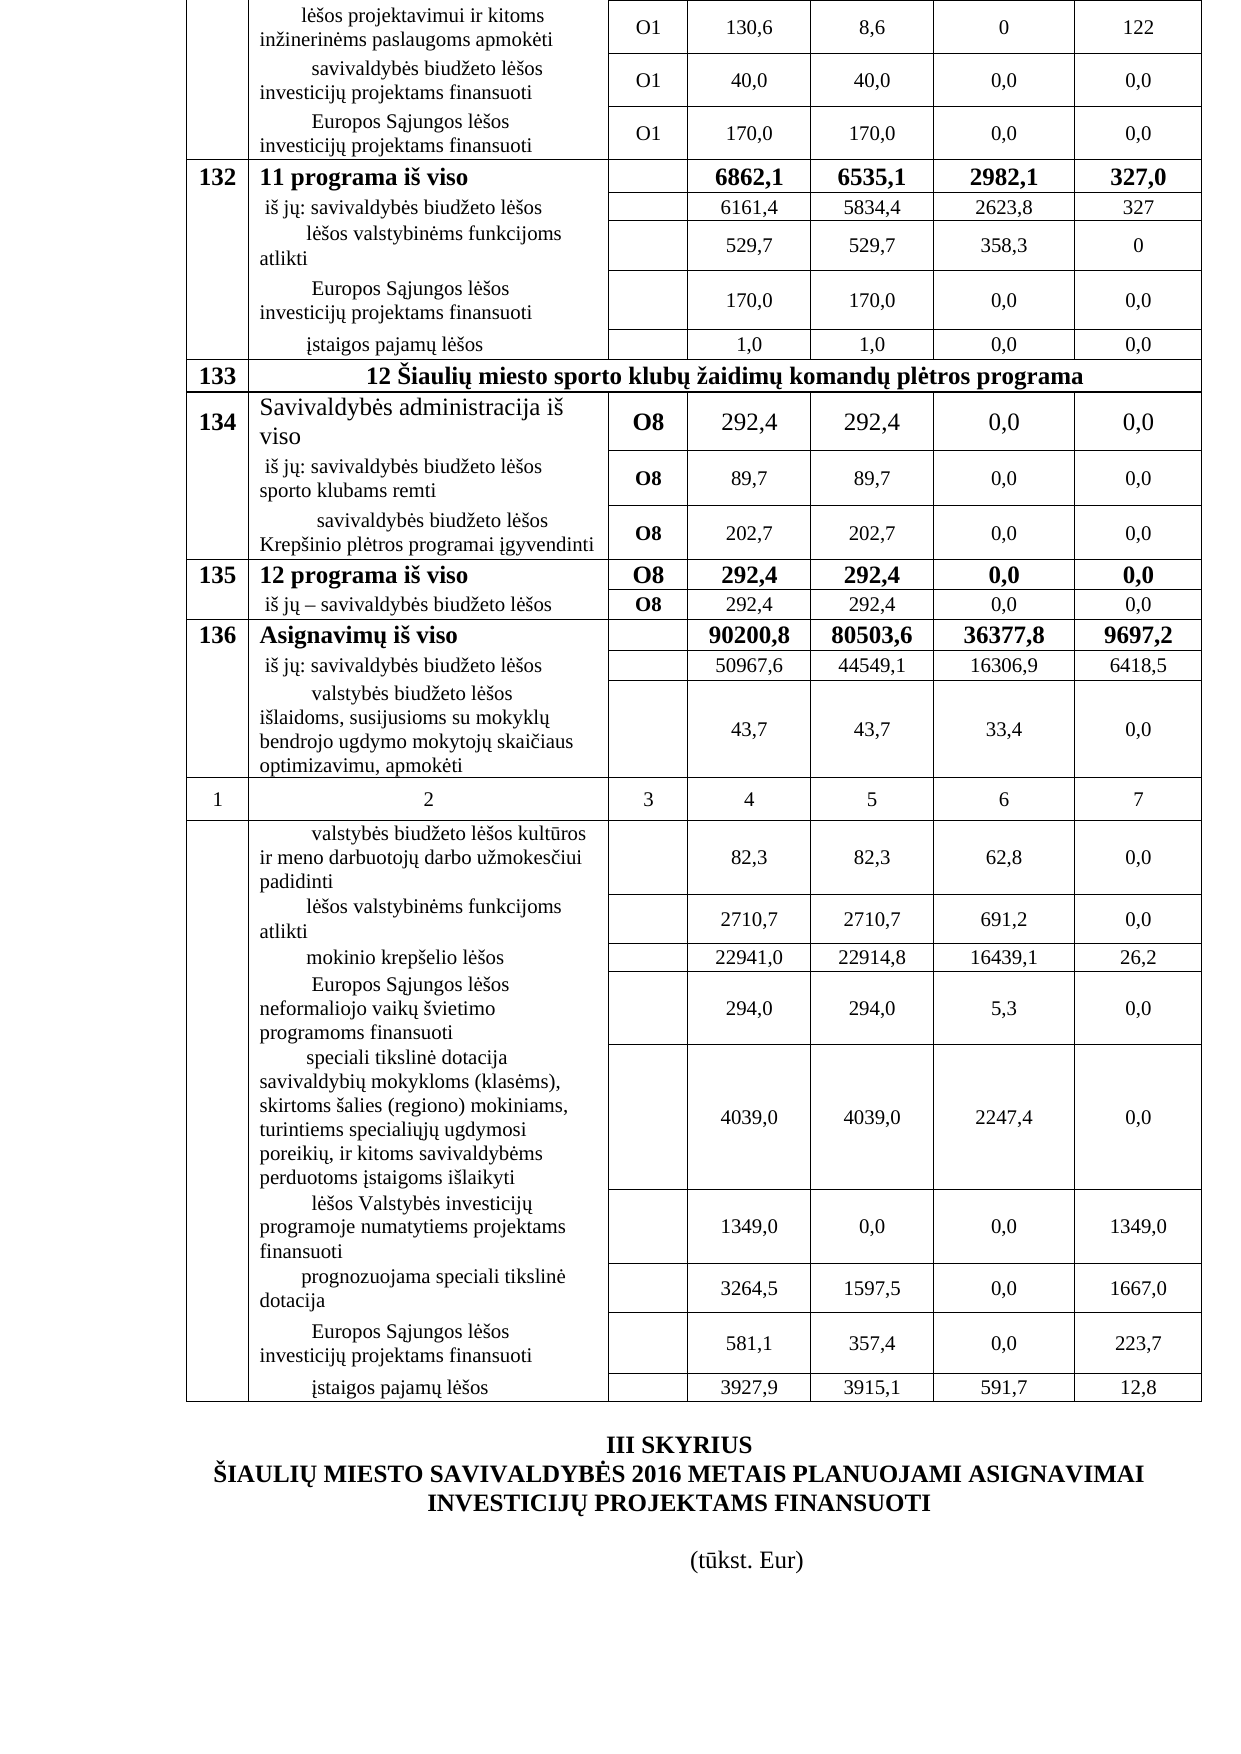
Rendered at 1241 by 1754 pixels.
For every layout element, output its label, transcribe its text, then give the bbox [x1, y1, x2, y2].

table_cell 80503,6 [811, 620, 933, 650]
table_cell [187, 943, 248, 971]
table_cell [187, 1312, 248, 1373]
table_cell [187, 894, 248, 943]
table_cell 2 [249, 778, 608, 820]
table_cell 4 [688, 778, 810, 820]
table_cell 0,0 [1075, 107, 1201, 159]
table_cell lėšos projektavimui ir kitoms inžinerinėms paslaugoms apmokėti [249, 0, 608, 53]
table_cell 36377,8 [934, 620, 1074, 650]
table_cell 0,0 [1075, 972, 1201, 1044]
table_cell 0,0 [934, 107, 1074, 159]
table_cell 4039,0 [811, 1045, 933, 1189]
table_cell [187, 220, 248, 269]
table_cell 0,0 [1075, 821, 1201, 893]
table_cell 294,0 [688, 972, 810, 1044]
table_cell 22914,8 [811, 944, 933, 971]
table_cell [187, 589, 248, 619]
table_cell savivaldybės biudžeto lėšos investicijų projektams finansuoti [249, 53, 608, 106]
table_cell Asignavimų iš viso [249, 620, 608, 650]
table_cell 2247,4 [934, 1045, 1074, 1189]
table_cell 223,7 [1075, 1313, 1201, 1373]
table_cell 22941,0 [688, 944, 810, 971]
table_cell O1 [609, 54, 687, 106]
table_cell iš jų: savivaldybės biudžeto lėšos sporto klubams remti [249, 450, 608, 504]
table_cell 136 [187, 620, 248, 650]
table_cell O8 [609, 560, 687, 589]
table_cell 89,7 [811, 451, 933, 504]
table_cell [187, 1044, 248, 1189]
table_cell 529,7 [688, 221, 810, 269]
table_cell 33,4 [934, 681, 1074, 777]
table_cell [609, 821, 687, 893]
table_cell 0,0 [1075, 895, 1201, 943]
table_cell Europos Sąjungos lėšos investicijų projektams finansuoti [249, 270, 608, 329]
table_cell 0,0 [1075, 681, 1201, 777]
table_cell 2710,7 [688, 895, 810, 943]
text (tūkst. Eur) [177, 1546, 1181, 1574]
table_cell [609, 1190, 687, 1263]
table_cell 43,7 [811, 681, 933, 777]
table_cell lėšos valstybinėms funkcijoms atlikti [249, 894, 608, 943]
table_cell 133 [187, 360, 248, 391]
text III SKYRIUS [177, 1431, 1181, 1459]
table_cell 591,7 [934, 1374, 1074, 1401]
table_cell mokinio krepšelio lėšos [249, 943, 608, 971]
table_cell 292,4 [688, 590, 810, 619]
table_cell [609, 1313, 687, 1373]
table_cell 0,0 [934, 590, 1074, 619]
table_cell Europos Sąjungos lėšos investicijų projektams finansuoti [249, 1312, 608, 1373]
table_cell 12 programa iš viso [249, 560, 608, 589]
table_cell 90200,8 [688, 620, 810, 650]
table_cell [187, 650, 248, 680]
table_cell 122 [1075, 1, 1201, 53]
table_cell [187, 1373, 248, 1401]
table_cell speciali tikslinė dotacija savivaldybių mokykloms (klasėms), skirtoms šalies (regiono) mokiniams, turintiems specialiųjų ugdymosi poreikių, ir kitoms savivaldybėms perduotoms įstaigoms išlaikyti [249, 1044, 608, 1189]
table_cell 0,0 [1075, 560, 1201, 589]
table_cell 6862,1 [688, 160, 810, 192]
table_cell 3915,1 [811, 1374, 933, 1401]
table_cell 0,0 [934, 393, 1074, 450]
table_cell [609, 271, 687, 329]
table_cell savivaldybės biudžeto lėšos Krepšinio plėtros programai įgyvendinti [249, 505, 608, 559]
table_cell iš jų: savivaldybės biudžeto lėšos [249, 192, 608, 220]
table_cell 292,4 [811, 590, 933, 619]
table_cell 581,1 [688, 1313, 810, 1373]
table_cell 12 Šiaulių miesto sporto klubų žaidimų komandų plėtros programa [249, 360, 1201, 391]
table_cell 202,7 [688, 506, 810, 559]
table_cell [609, 330, 687, 358]
table_cell [187, 821, 248, 893]
table_cell 130,6 [688, 1, 810, 53]
table_cell 2623,8 [934, 193, 1074, 220]
table_cell 11 programa iš viso [249, 160, 608, 192]
table_cell 0,0 [934, 1313, 1074, 1373]
table_cell 0,0 [1075, 330, 1201, 358]
table_cell 134 [187, 393, 248, 450]
table_cell O1 [609, 1, 687, 53]
text ŠIAULIŲ MIESTO SAVIVALDYBĖS 2016 METAIS PLANUOJAMI ASIGNAVIMAI INVESTICIJŲ PROJEKTAMS FINANSUOTI [177, 1459, 1181, 1517]
table_cell [187, 1189, 248, 1263]
table_cell 327,0 [1075, 160, 1201, 192]
table_cell 358,3 [934, 221, 1074, 269]
table_cell 0,0 [934, 1264, 1074, 1312]
table_cell iš jų: savivaldybės biudžeto lėšos [249, 650, 608, 680]
table_cell [609, 651, 687, 680]
table_cell 0,0 [1075, 54, 1201, 106]
table_cell 0 [1075, 221, 1201, 269]
table_cell 292,4 [688, 393, 810, 450]
table_cell 294,0 [811, 972, 933, 1044]
table_cell [187, 971, 248, 1044]
table_cell 62,8 [934, 821, 1074, 893]
table_cell 0,0 [1075, 590, 1201, 619]
table_cell lėšos Valstybės investicijų programoje numatytiems projektams finansuoti [249, 1189, 608, 1263]
table_cell valstybės biudžeto lėšos išlaidoms, susijusioms su mokyklų bendrojo ugdymo mokytojų skaičiaus optimizavimu, apmokėti [249, 680, 608, 777]
table_cell 292,4 [811, 393, 933, 450]
table_cell 26,2 [1075, 944, 1201, 971]
table_cell [187, 505, 248, 559]
table_cell 327 [1075, 193, 1201, 220]
table_cell [609, 193, 687, 220]
table_cell [609, 681, 687, 777]
table_cell 170,0 [811, 271, 933, 329]
table_cell 5 [811, 778, 933, 820]
table_cell [609, 620, 687, 650]
table_cell įstaigos pajamų lėšos [249, 329, 608, 358]
table_cell O8 [609, 393, 687, 450]
table_cell 44549,1 [811, 651, 933, 680]
table_cell 6418,5 [1075, 651, 1201, 680]
table_cell [187, 680, 248, 777]
table_cell O8 [609, 506, 687, 559]
table_cell iš jų – savivaldybės biudžeto lėšos [249, 589, 608, 619]
table_cell 0,0 [811, 1190, 933, 1263]
table_cell 132 [187, 160, 248, 192]
table_cell O1 [609, 107, 687, 159]
table_cell [609, 1374, 687, 1401]
table_cell 3264,5 [688, 1264, 810, 1312]
table_cell 202,7 [811, 506, 933, 559]
table_cell [609, 160, 687, 192]
table_cell 1 [187, 778, 248, 820]
table_cell [609, 972, 687, 1044]
table_cell 0,0 [1075, 506, 1201, 559]
table_cell 40,0 [811, 54, 933, 106]
table_cell 0,0 [1075, 393, 1201, 450]
table_cell [609, 944, 687, 971]
table_cell 0,0 [934, 330, 1074, 358]
table_cell [187, 106, 248, 159]
table_cell 0,0 [1075, 1045, 1201, 1189]
table_cell 1349,0 [1075, 1190, 1201, 1263]
table_cell 9697,2 [1075, 620, 1201, 650]
table_cell 0,0 [934, 451, 1074, 504]
table_cell [187, 270, 248, 329]
table_cell 50967,6 [688, 651, 810, 680]
table_cell O8 [609, 451, 687, 504]
table_cell 170,0 [688, 107, 810, 159]
table_cell [187, 192, 248, 220]
table_cell 82,3 [811, 821, 933, 893]
table_cell 135 [187, 560, 248, 589]
table_cell 16306,9 [934, 651, 1074, 680]
table_cell 0,0 [934, 54, 1074, 106]
table_cell [187, 1263, 248, 1312]
table_cell 82,3 [688, 821, 810, 893]
table_cell valstybės biudžeto lėšos kultūros ir meno darbuotojų darbo užmokesčiui padidinti [249, 821, 608, 893]
table_cell 8,6 [811, 1, 933, 53]
table_cell 0,0 [934, 271, 1074, 329]
table_cell [187, 53, 248, 106]
table_cell 2982,1 [934, 160, 1074, 192]
table_cell Savivaldybės administracija iš viso [249, 393, 608, 450]
table_cell [187, 329, 248, 358]
table_cell Europos Sąjungos lėšos investicijų projektams finansuoti [249, 106, 608, 159]
table_cell Europos Sąjungos lėšos neformaliojo vaikų švietimo programoms finansuoti [249, 971, 608, 1044]
table_cell 16439,1 [934, 944, 1074, 971]
table_cell 0,0 [934, 506, 1074, 559]
table_cell [609, 221, 687, 269]
table_cell 357,4 [811, 1313, 933, 1373]
table_cell 0,0 [1075, 271, 1201, 329]
table_cell 170,0 [688, 271, 810, 329]
table_cell 40,0 [688, 54, 810, 106]
table_cell [187, 450, 248, 504]
table_cell 89,7 [688, 451, 810, 504]
table_cell 2710,7 [811, 895, 933, 943]
table_cell 5,3 [934, 972, 1074, 1044]
table_cell 0,0 [934, 1190, 1074, 1263]
table_cell 43,7 [688, 681, 810, 777]
table_cell 691,2 [934, 895, 1074, 943]
table_cell 0,0 [1075, 451, 1201, 504]
table_cell 6535,1 [811, 160, 933, 192]
table_cell įstaigos pajamų lėšos [249, 1373, 608, 1401]
table_cell 1,0 [811, 330, 933, 358]
table_cell 1349,0 [688, 1190, 810, 1263]
table_cell 170,0 [811, 107, 933, 159]
table_cell 1597,5 [811, 1264, 933, 1312]
table_cell [609, 1264, 687, 1312]
table_cell 3927,9 [688, 1374, 810, 1401]
table_cell 6161,4 [688, 193, 810, 220]
table_cell [609, 1045, 687, 1189]
table_cell 529,7 [811, 221, 933, 269]
table_cell O8 [609, 590, 687, 619]
table_cell 4039,0 [688, 1045, 810, 1189]
table_cell 7 [1075, 778, 1201, 820]
table_cell [609, 895, 687, 943]
table_cell 0 [934, 1, 1074, 53]
table_cell 3 [609, 778, 687, 820]
table_cell 292,4 [811, 560, 933, 589]
table_cell prognozuojama speciali tikslinė dotacija [249, 1263, 608, 1312]
table_cell 292,4 [688, 560, 810, 589]
table_cell 12,8 [1075, 1374, 1201, 1401]
table_cell 5834,4 [811, 193, 933, 220]
table_cell 0,0 [934, 560, 1074, 589]
table_cell 1,0 [688, 330, 810, 358]
table_cell lėšos valstybinėms funkcijoms atlikti [249, 220, 608, 269]
table_cell 6 [934, 778, 1074, 820]
table_cell 1667,0 [1075, 1264, 1201, 1312]
table_cell [187, 0, 248, 53]
